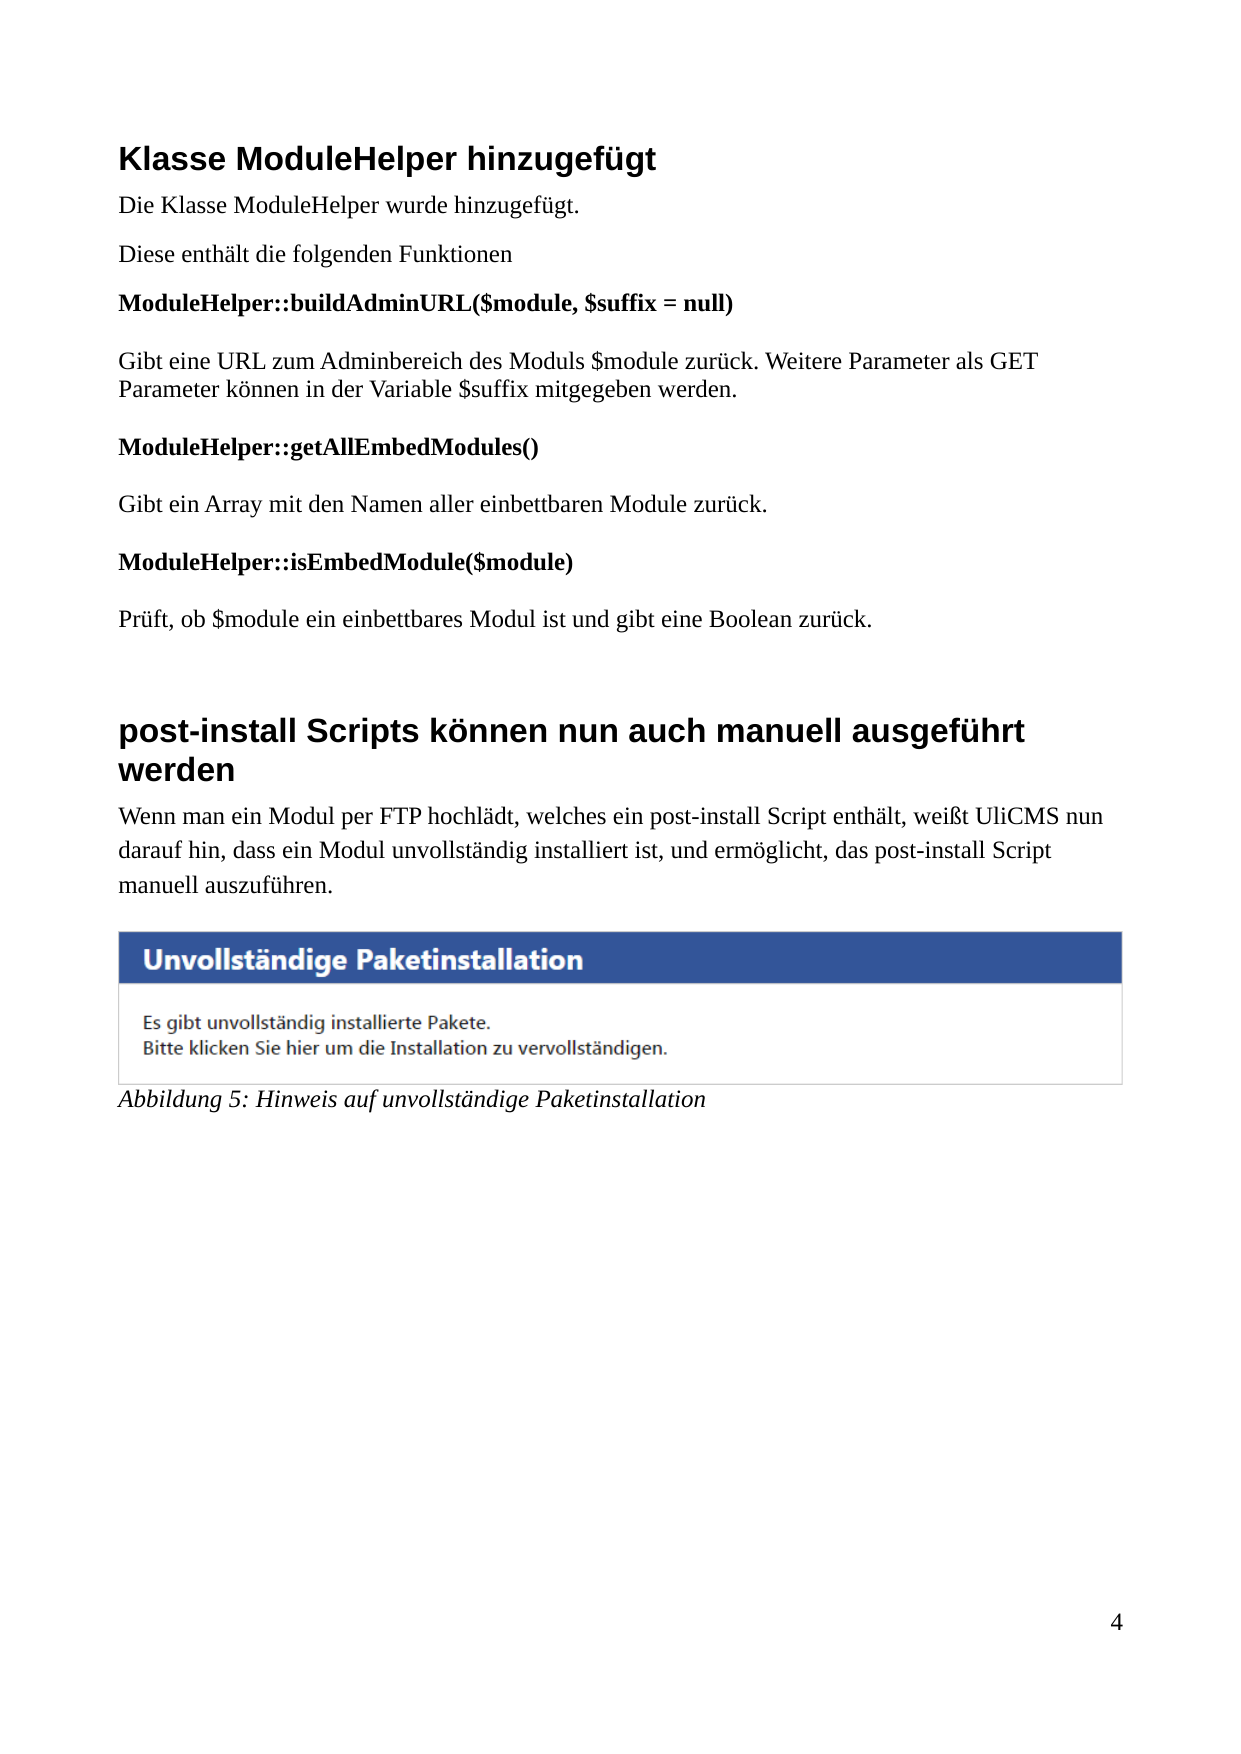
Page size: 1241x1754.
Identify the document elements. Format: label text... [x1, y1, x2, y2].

subtitle post-install Scripts können nun auch manuell ausgeführt werden [118, 711, 1123, 788]
text Die Klasse ModuleHelper wurde hinzugefügt. [118, 190, 1123, 219]
text Diese enthält die folgenden Funktionen [118, 239, 1123, 268]
text Wenn man ein Modul per FTP hochlädt, welches ein post-install Script enthält, weißt UliCMS nun darauf hin, dass ein Modul unvollständig installiert ist, und ermöglicht, das post-install Script manuell auszuführen. [118, 801, 1123, 899]
text ModuleHelper::buildAdminURL($module, $suffix = null) [118, 288, 1123, 317]
text Gibt eine URL zum Adminbereich des Moduls $module zurück. Weitere Parameter als GET Parameter können in der Variable $suffix mitgegeben werden. [118, 346, 1123, 403]
picture [118, 931, 1123, 1085]
text Abbildung 5: Hinweis auf unvollständige Paketinstallation [118, 1085, 1123, 1113]
text Prüft, ob $module ein einbettbares Modul ist und gibt eine Boolean zurück. [118, 604, 1123, 633]
subtitle Klasse ModuleHelper hinzugefügt [118, 139, 1123, 178]
text ModuleHelper::getAllEmbedModules() [118, 432, 1123, 461]
text ModuleHelper::isEmbedModule($module) [118, 547, 1123, 575]
text Gibt ein Array mit den Namen aller einbettbaren Module zurück. [118, 489, 1123, 518]
